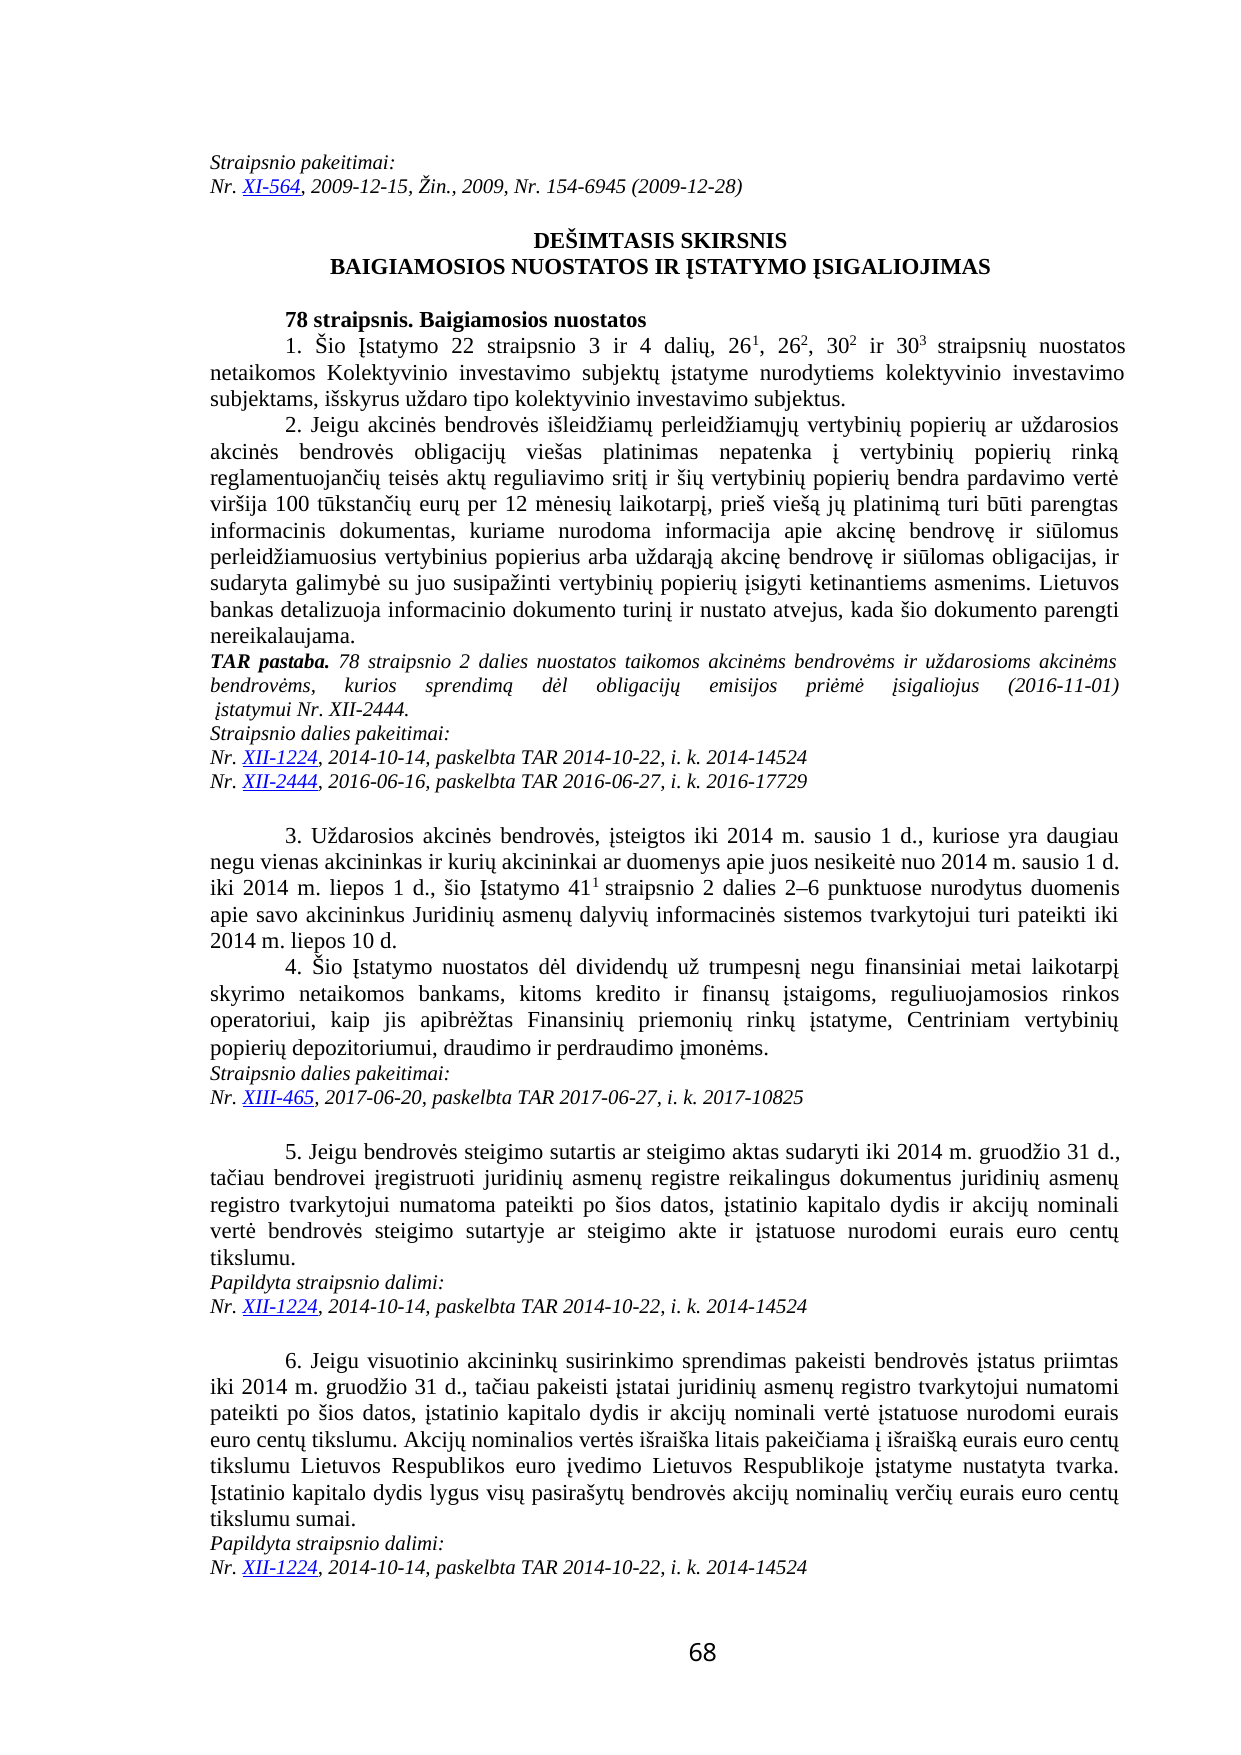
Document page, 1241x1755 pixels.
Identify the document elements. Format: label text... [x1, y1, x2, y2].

subtitle DEŠIMTASIS skirsnis [210, 227, 1111, 253]
text Nr. XII-2444, 2016-06-16, paskelbta TAR 2016-06-27, i. k. 2016-17729 [210, 769, 1120, 793]
text Nr. XII-1224, 2014-10-14, paskelbta TAR 2014-10-22, i. k. 2014-14524 [210, 745, 1120, 769]
text Papildyta straipsnio dalimi: [210, 1531, 1120, 1555]
text TAR pastaba. 78 straipsnio 2 dalies nuostatos taikomos akcinėms bendrovėms ir uždarosioms akcinėms bendrovėms, kurios sprendimą dėl obligacijų emisijos priėmė įsigaliojus (2016-11-01) įstatymui Nr. XII-2444. [210, 648, 1120, 721]
text 2. Jeigu akcinės bendrovės išleidžiamų perleidžiamųjų vertybinių popierių ar uždarosios akcinės bendrovės obligacijų viešas platinimas nepatenka į vertybinių popierių rinką reglamentuojančių teisės aktų reguliavimo sritį ir šių vertybinių popierių bendra pardavimo vertė viršija 100 tūkstančių eurų per 12 mėnesių laikotarpį, prieš viešą jų platinimą turi būti parengtas informacinis dokumentas, kuriame nurodoma informacija apie akcinę bendrovę ir siūlomus perleidžiamuosius vertybinius popierius arba uždarąją akcinę bendrovę ir siūlomas obligacijas, ir sudaryta galimybė su juo susipažinti vertybinių popierių įsigyti ketinantiems asmenims. Lietuvos bankas detalizuoja informacinio dokumento turinį ir nustato atvejus, kada šio dokumento parengti nereikalaujama. [210, 411, 1120, 648]
text Straipsnio dalies pakeitimai: [210, 1061, 1120, 1085]
text Papildyta straipsnio dalimi: [210, 1270, 1120, 1294]
text 4. Šio Įstatymo nuostatos dėl dividendų už trumpesnį negu finansiniai metai laikotarpį skyrimo netaikomos bankams, kitoms kredito ir finansų įstaigoms, reguliuojamosios rinkos operatoriui, kaip jis apibrėžtas Finansinių priemonių rinkų įstatyme, Centriniam vertybinių popierių depozitoriumui, draudimo ir perdraudimo įmonėms. [210, 953, 1120, 1061]
text 3. Uždarosios akcinės bendrovės, įsteigtos iki 2014 m. sausio 1 d., kuriose yra daugiau negu vienas akcininkas ir kurių akcininkai ar duomenys apie juos nesikeitė nuo 2014 m. sausio 1 d. iki 2014 m. liepos 1 d., šio Įstatymo 411 straipsnio 2 dalies 2–6 punktuose nurodytus duomenis apie savo akcininkus Juridinių asmenų dalyvių informacinės sistemos tvarkytojui turi pateikti iki 2014 m. liepos 10 d. [210, 822, 1120, 953]
text Nr. XII-1224, 2014-10-14, paskelbta TAR 2014-10-22, i. k. 2014-14524 [210, 1294, 1120, 1318]
text BAIGIAMOSIOS NUOSTATOS ir įstatymo įsigaliojimas [210, 253, 1111, 279]
text Straipsnio dalies pakeitimai: [210, 721, 1120, 745]
text Straipsnio pakeitimai: [210, 150, 1111, 174]
text 6. Jeigu visuotinio akcininkų susirinkimo sprendimas pakeisti bendrovės įstatus priimtas iki 2014 m. gruodžio 31 d., tačiau pakeisti įstatai juridinių asmenų registro tvarkytojui numatomi pateikti po šios datos, įstatinio kapitalo dydis ir akcijų nominali vertė įstatuose nurodomi eurais euro centų tikslumu. Akcijų nominalios vertės išraiška litais pakeičiama į išraišką eurais euro centų tikslumu Lietuvos Respublikos euro įvedimo Lietuvos Respublikoje įstatyme nustatyta tvarka. Įstatinio kapitalo dydis lygus visų pasirašytų bendrovės akcijų nominalių verčių eurais euro centų tikslumu sumai. [210, 1347, 1120, 1531]
text 78 straipsnis. Baigiamosios nuostatos [210, 306, 1126, 332]
text 5. Jeigu bendrovės steigimo sutartis ar steigimo aktas sudaryti iki 2014 m. gruodžio 31 d., tačiau bendrovei įregistruoti juridinių asmenų registre reikalingus dokumentus juridinių asmenų registro tvarkytojui numatoma pateikti po šios datos, įstatinio kapitalo dydis ir akcijų nominali vertė bendrovės steigimo sutartyje ar steigimo akte ir įstatuose nurodomi eurais euro centų tikslumu. [210, 1138, 1120, 1270]
text Nr. XII-1224, 2014-10-14, paskelbta TAR 2014-10-22, i. k. 2014-14524 [210, 1555, 1120, 1579]
text Nr. XIII-465, 2017-06-20, paskelbta TAR 2017-06-27, i. k. 2017-10825 [210, 1085, 1120, 1109]
text Nr. XI-564, 2009-12-15, Žin., 2009, Nr. 154-6945 (2009-12-28) [210, 174, 1120, 198]
text 1. Šio Įstatymo 22 straipsnio 3 ir 4 dalių, 261, 262, 302 ir 303 straipsnių nuostatos netaikomos Kolektyvinio investavimo subjektų įstatyme nurodytiems kolektyvinio investavimo subjektams, išskyrus uždaro tipo kolektyvinio investavimo subjektus. [210, 332, 1126, 411]
